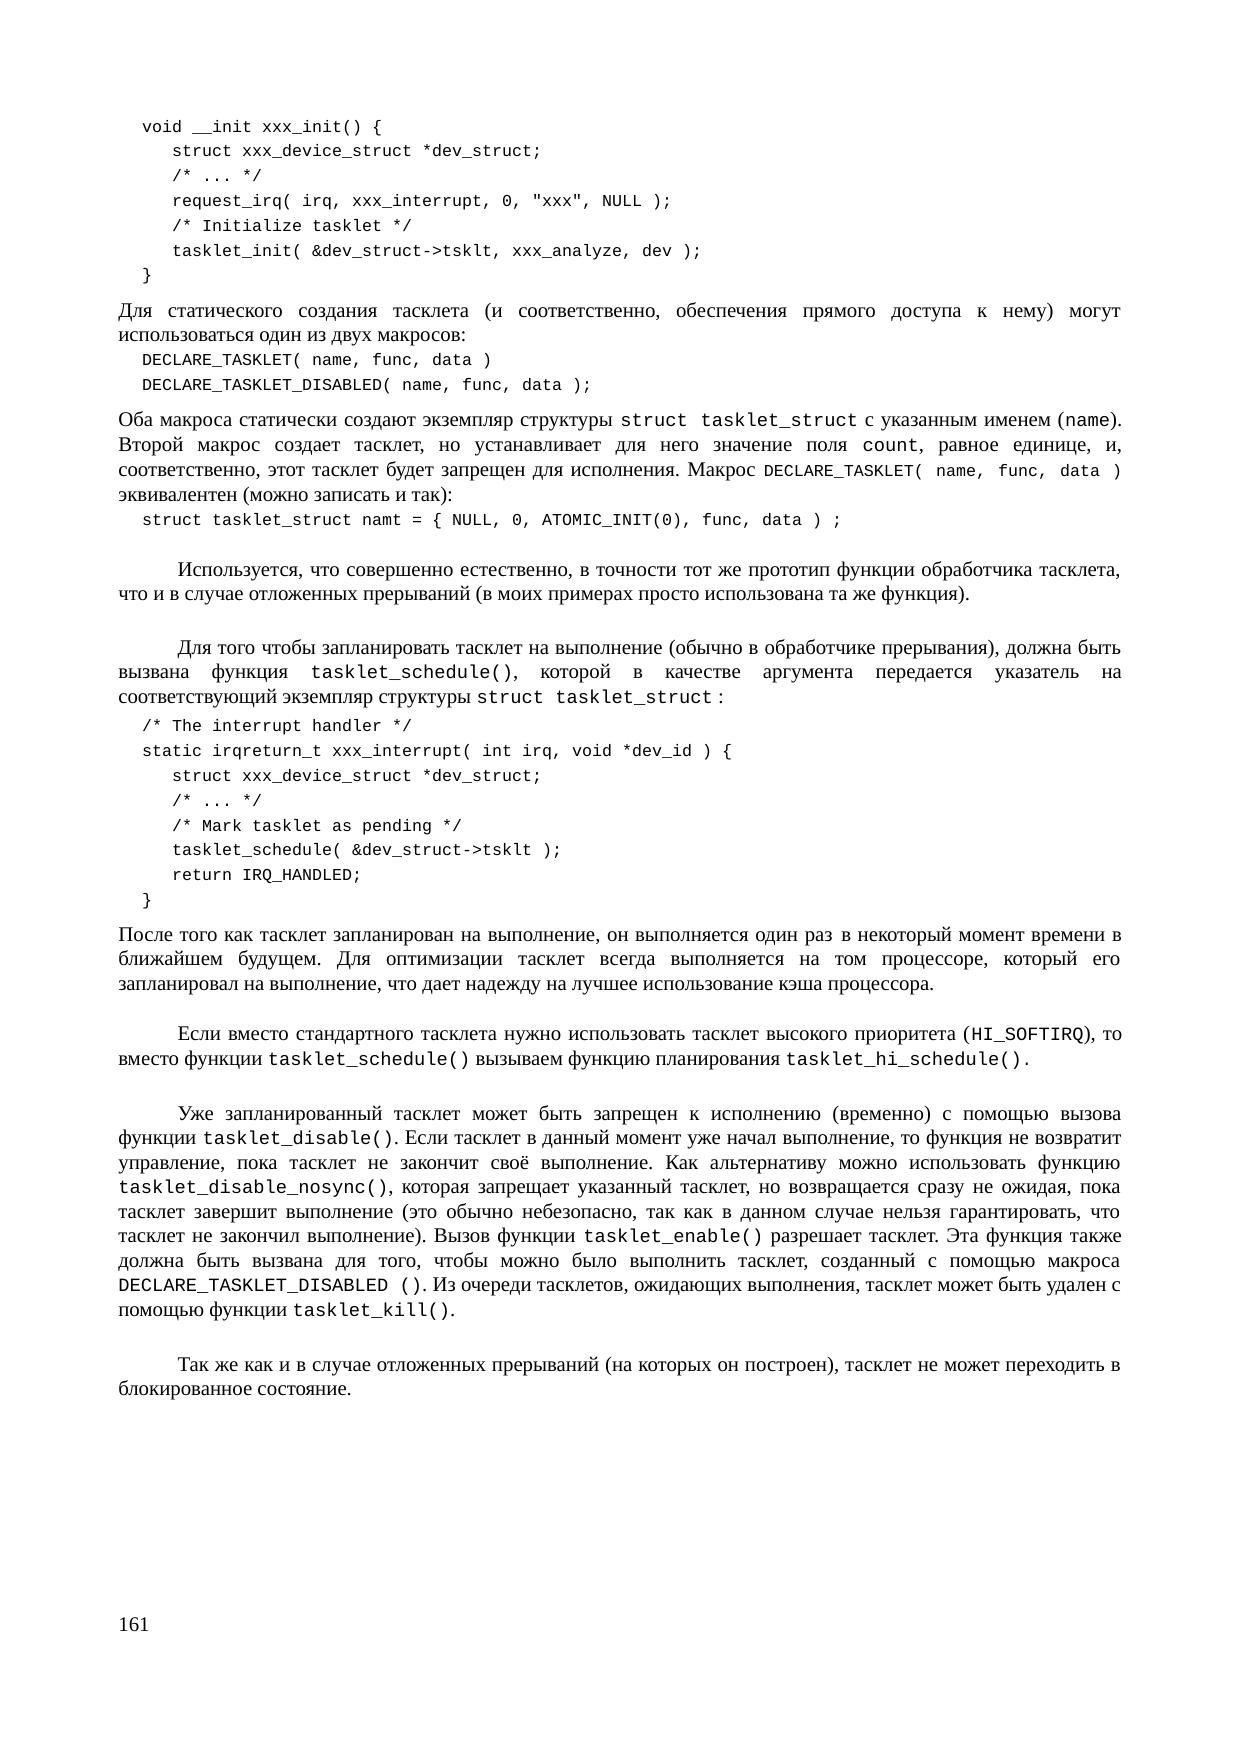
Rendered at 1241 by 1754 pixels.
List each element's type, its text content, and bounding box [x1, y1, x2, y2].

text Если вместо стандартного тасклета нужно использовать тасклет высокого приоритета (HI_SOFTIRQ), то вместо функции tasklet_schedule() вызываем функцию планирования tasklet_hi_schedule(). [118, 1021, 1122, 1071]
text DECLARE_TASKLET( name, func, data ) [142, 352, 1122, 371]
text Используется, что совершенно естественно, в точности тот же прототип функции обработчика тасклета, что и в случае отложенных прерываний (в моих примерах просто использована та же функция). [118, 557, 1122, 605]
text tasklet_schedule( &dev_struct->tsklt ); [142, 842, 1122, 861]
text /* The interrupt handler */ [142, 718, 1122, 737]
text struct tasklet_struct namt = { NULL, 0, ATOMIC_INIT(0), func, data ) ; [142, 512, 1122, 531]
text static irqreturn_t xxx_interrupt( int irq, void *dev_id ) { [142, 743, 1122, 762]
text } [142, 267, 1122, 286]
text /* Mark tasklet as pending */ [142, 817, 1122, 836]
text struct xxx_device_struct *dev_struct; [142, 143, 1122, 162]
text Для статического создания тасклета (и соответственно, обеспечения прямого доступа к нему) могут использоваться один из двух макросов: [118, 298, 1122, 346]
text Уже запланированный тасклет может быть запрещен к исполнению (временно) с помощью вызова функции tasklet_disable(). Если тасклет в данный момент уже начал выполнение, то функция не возвратит управление, пока тасклет не закончит своё выполнение. Как альтернативу можно использовать функцию tasklet_disable_nosync(), которая запрещает указанный тасклет, но возвращается сразу не ожидая, пока тасклет завершит выполнение (это обычно небезопасно, так как в данном случае нельзя гарантировать, что тасклет не закончил выполнение). Вызов функции tasklet_enable() разрешает тасклет. Эта функция также должна быть вызвана для того, чтобы можно было выполнить тасклет, созданный с помощью макроса DECLARE_TASKLET_DISABLED (). Из очереди тасклетов, ожидающих выполнения, тасклет может быть удален с помощью функции tasklet_kill(). [118, 1101, 1122, 1322]
text /* ... */ [142, 792, 1122, 811]
text Оба макроса статически создают экземпляр структуры struct tasklet_struct с указанным именем (name). Второй макрос создает тасклет, но устанавливает для него значение поля count, равное единице, и, соответственно, этот тасклет будет запрещен для исполнения. Макрос DECLARE_TASKLET( name, func, data ) эквивалентен (можно записать и так): [118, 407, 1122, 506]
text tasklet_init( &dev_struct->tsklt, xxx_analyze, dev ); [142, 242, 1122, 261]
text /* Initialize tasklet */ [142, 217, 1122, 236]
text struct xxx_device_struct *dev_struct; [142, 768, 1122, 786]
text } [142, 892, 1122, 910]
text После того как тасклет запланирован на выполнение, он выполняется один раз в некоторый момент времени в ближайшем будущем. Для оптимизации тасклет всегда выполняется на том процессоре, который его запланировал на выполнение, что дает надежду на лучшее использование кэша процессора. [118, 922, 1122, 994]
text return IRQ_HANDLED; [142, 867, 1122, 886]
text void __init xxx_init() { [142, 118, 1122, 137]
text request_irq( irq, xxx_interrupt, 0, "xxx", NULL ); [142, 192, 1122, 211]
text DECLARE_TASKLET_DISABLED( name, func, data ); [142, 376, 1122, 395]
text Для того чтобы запланировать тасклет на выполнение (обычно в обработчике прерывания), должна быть вызвана функция tasklet_schedule(), которой в качестве аргумента передается указатель на соответствующий экземпляр структуры struct tasklet_struct : [118, 635, 1122, 709]
text Так же как и в случае отложенных прерываний (на которых он построен), тасклет не может переходить в блокированное состояние. [118, 1352, 1122, 1400]
text /* ... */ [142, 168, 1122, 187]
